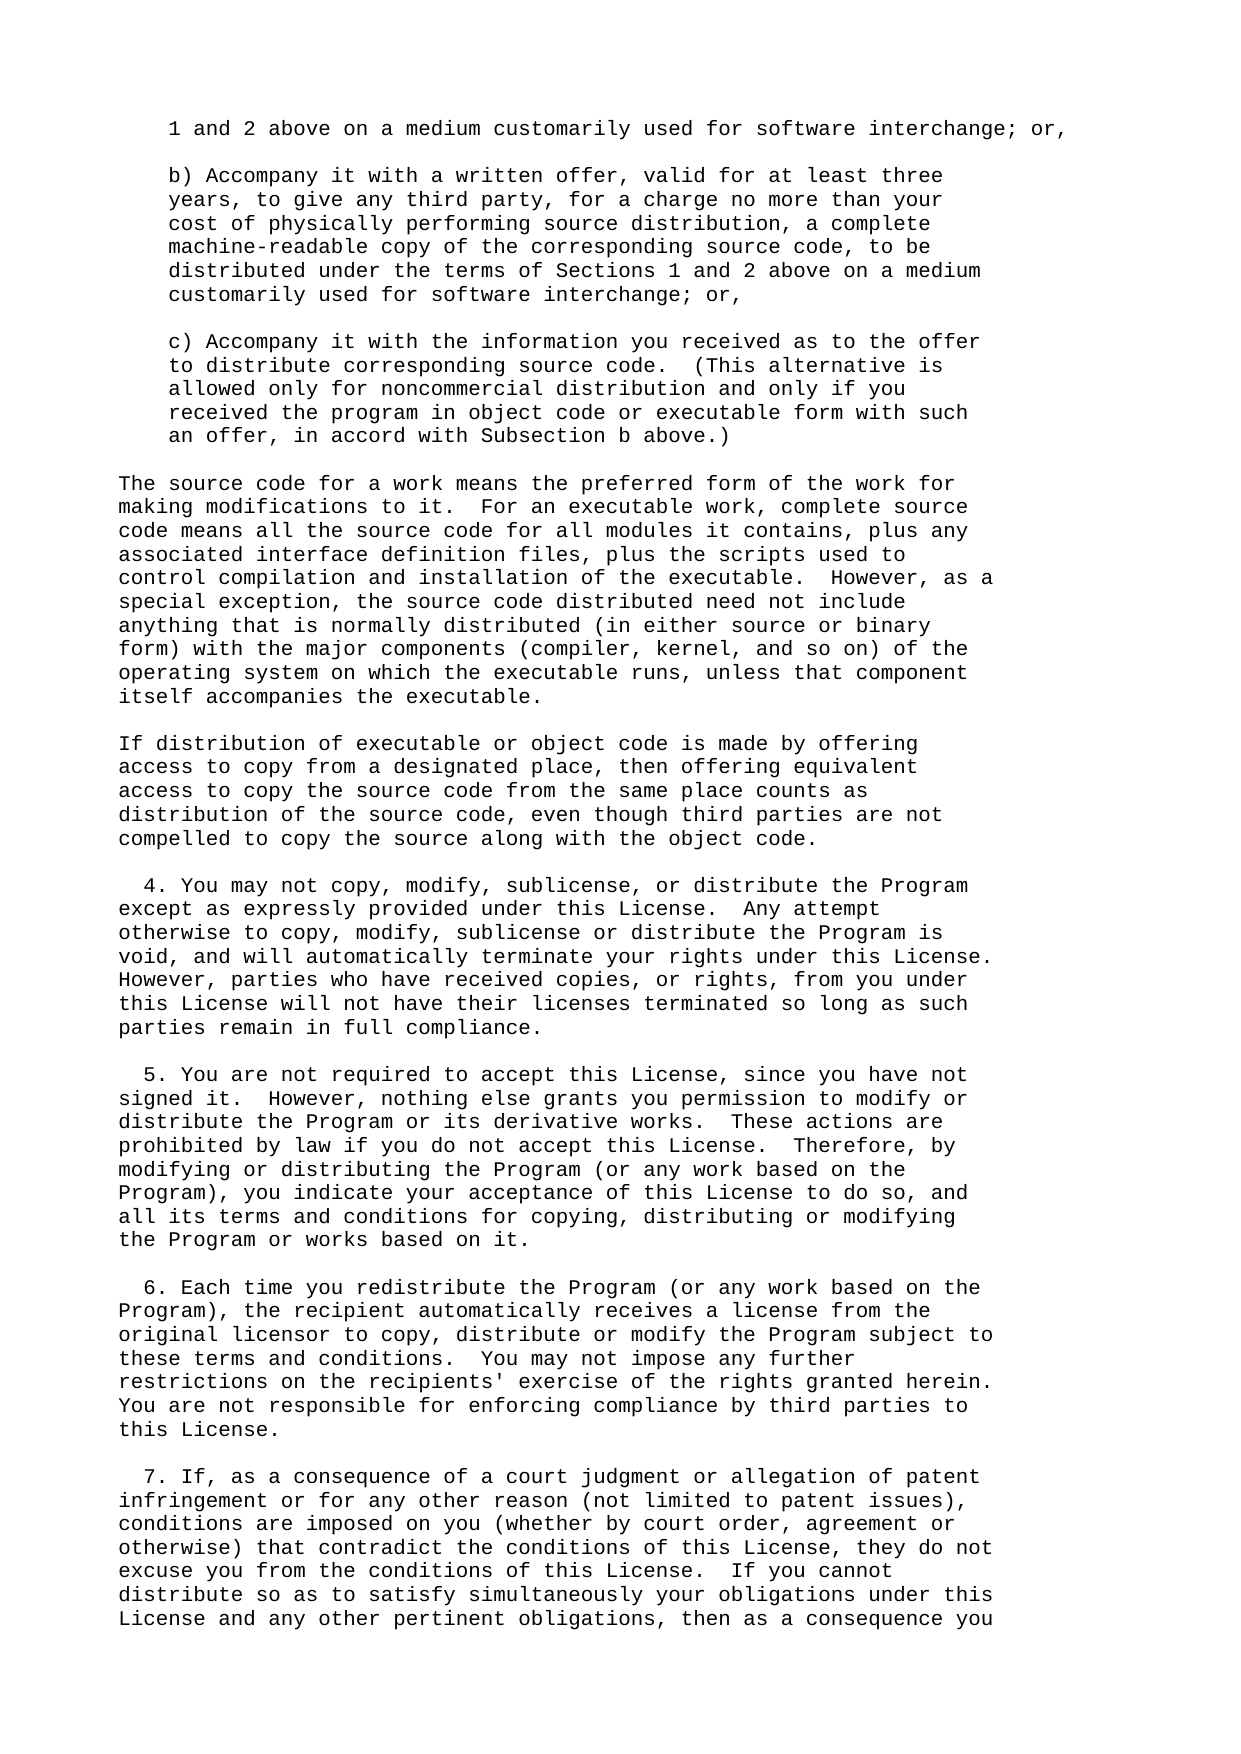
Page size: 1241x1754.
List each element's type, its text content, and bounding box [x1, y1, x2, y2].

text an offer, in accord with Subsection b above.) [118, 426, 1122, 449]
text However, parties who have received copies, or rights, from you under [118, 969, 1122, 993]
text access to copy from a designated place, then offering equivalent [118, 757, 1122, 780]
text allowed only for noncommercial distribution and only if you [118, 378, 1122, 402]
text making modifications to it. For an executable work, complete source [118, 496, 1122, 520]
text If distribution of executable or object code is made by offering [118, 733, 1122, 757]
text access to copy the source code from the same place counts as [118, 780, 1122, 804]
text customarily used for software interchange; or, [118, 284, 1122, 307]
text Program), you indicate your acceptance of this License to do so, and [118, 1182, 1122, 1206]
text this License will not have their licenses terminated so long as such [118, 993, 1122, 1017]
text signed it. However, nothing else grants you permission to modify or [118, 1088, 1122, 1111]
text distribute the Program or its derivative works. These actions are [118, 1111, 1122, 1135]
text special exception, the source code distributed need not include [118, 591, 1122, 615]
text Program), the recipient automatically receives a license from the [118, 1300, 1122, 1324]
text License and any other pertinent obligations, then as a consequence you [118, 1608, 1122, 1631]
text conditions are imposed on you (whether by court order, agreement or [118, 1513, 1122, 1537]
text 7. If, as a consequence of a court judgment or allegation of patent [118, 1466, 1122, 1489]
text otherwise to copy, modify, sublicense or distribute the Program is [118, 922, 1122, 946]
text this License. [118, 1419, 1122, 1442]
text itself accompanies the executable. [118, 686, 1122, 709]
text otherwise) that contradict the conditions of this License, they do not [118, 1537, 1122, 1561]
text form) with the major components (compiler, kernel, and so on) of the [118, 638, 1122, 662]
text The source code for a work means the preferred form of the work for [118, 473, 1122, 496]
text distributed under the terms of Sections 1 and 2 above on a medium [118, 260, 1122, 284]
text modifying or distributing the Program (or any work based on the [118, 1158, 1122, 1182]
text code means all the source code for all modules it contains, plus any [118, 520, 1122, 544]
text void, and will automatically terminate your rights under this License. [118, 946, 1122, 969]
text You are not responsible for enforcing compliance by third parties to [118, 1395, 1122, 1419]
text received the program in object code or executable form with such [118, 402, 1122, 426]
text years, to give any third party, for a charge no more than your [118, 189, 1122, 213]
text control compilation and installation of the executable. However, as a [118, 567, 1122, 591]
text anything that is normally distributed (in either source or binary [118, 615, 1122, 638]
text all its terms and conditions for copying, distributing or modifying [118, 1206, 1122, 1229]
text operating system on which the executable runs, unless that component [118, 662, 1122, 686]
text except as expressly provided under this License. Any attempt [118, 898, 1122, 922]
text excuse you from the conditions of this License. If you cannot [118, 1561, 1122, 1584]
text compelled to copy the source along with the object code. [118, 827, 1122, 851]
text 5. You are not required to accept this License, since you have not [118, 1064, 1122, 1088]
text 4. You may not copy, modify, sublicense, or distribute the Program [118, 875, 1122, 898]
text 1 and 2 above on a medium customarily used for software interchange; or, [118, 118, 1122, 142]
text machine-readable copy of the corresponding source code, to be [118, 236, 1122, 260]
text associated interface definition files, plus the scripts used to [118, 544, 1122, 567]
text distribute so as to satisfy simultaneously your obligations under this [118, 1584, 1122, 1608]
text to distribute corresponding source code. (This alternative is [118, 354, 1122, 378]
text parties remain in full compliance. [118, 1017, 1122, 1040]
text c) Accompany it with the information you received as to the offer [118, 331, 1122, 354]
text original licensor to copy, distribute or modify the Program subject to [118, 1324, 1122, 1348]
text 6. Each time you redistribute the Program (or any work based on the [118, 1277, 1122, 1300]
text b) Accompany it with a written offer, valid for at least three [118, 165, 1122, 189]
text distribution of the source code, even though third parties are not [118, 804, 1122, 827]
text restrictions on the recipients' exercise of the rights granted herein. [118, 1371, 1122, 1395]
text these terms and conditions. You may not impose any further [118, 1348, 1122, 1371]
text prohibited by law if you do not accept this License. Therefore, by [118, 1135, 1122, 1158]
text cost of physically performing source distribution, a complete [118, 213, 1122, 236]
text infringement or for any other reason (not limited to patent issues), [118, 1489, 1122, 1513]
text the Program or works based on it. [118, 1229, 1122, 1253]
